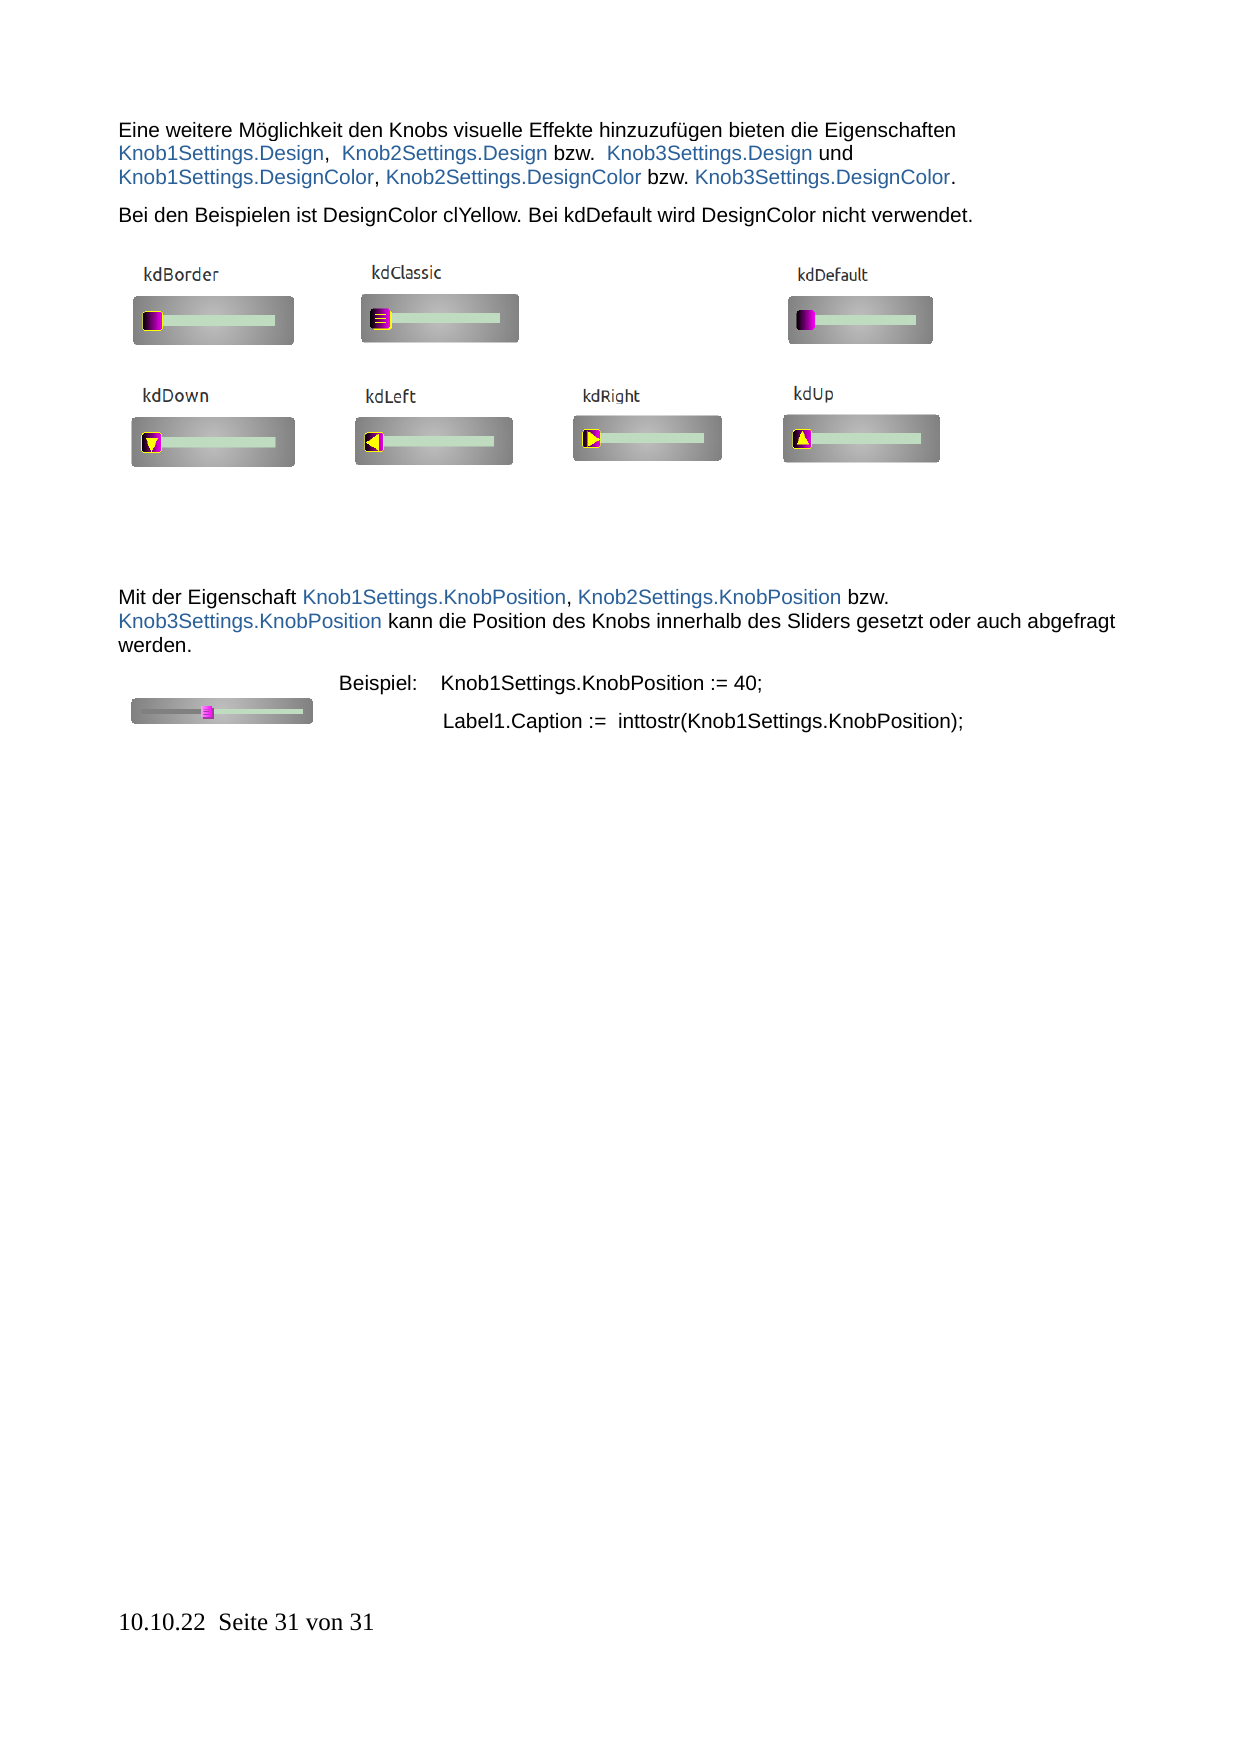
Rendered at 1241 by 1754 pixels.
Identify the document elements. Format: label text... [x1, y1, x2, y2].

text Eine weitere Möglichkeit den Knobs visuelle Effekte hinzuzufügen bieten die Eigenschaften Knob1Settings.Design, Knob2Settings.Design bzw. Knob3Settings.Design und Knob1Settings.DesignColor, Knob2Settings.DesignColor bzw. Knob3Settings.DesignColor. [118, 118, 1122, 189]
picture [340, 379, 522, 477]
text Mit der Eigenschaft Knob1Settings.KnobPosition, Knob2Settings.KnobPosition bzw. Knob3Settings.KnobPosition kann die Position des Knobs innerhalb des Sliders gesetzt oder auch abgefragt werden. [118, 586, 1122, 657]
picture [767, 262, 947, 352]
picture [558, 378, 735, 475]
picture [114, 253, 307, 357]
text Beispiel: Knob1Settings.KnobPosition := 40; [118, 671, 1122, 695]
picture [118, 684, 328, 736]
text Bei den Beispielen ist DesignColor clYellow. Bei kdDefault wird DesignColor nicht verwendet. [118, 204, 1122, 227]
text Label1.Caption := inttostr(Knob1Settings.KnobPosition); [328, 710, 1122, 733]
picture [339, 255, 530, 356]
picture [770, 379, 953, 475]
picture [116, 380, 307, 482]
